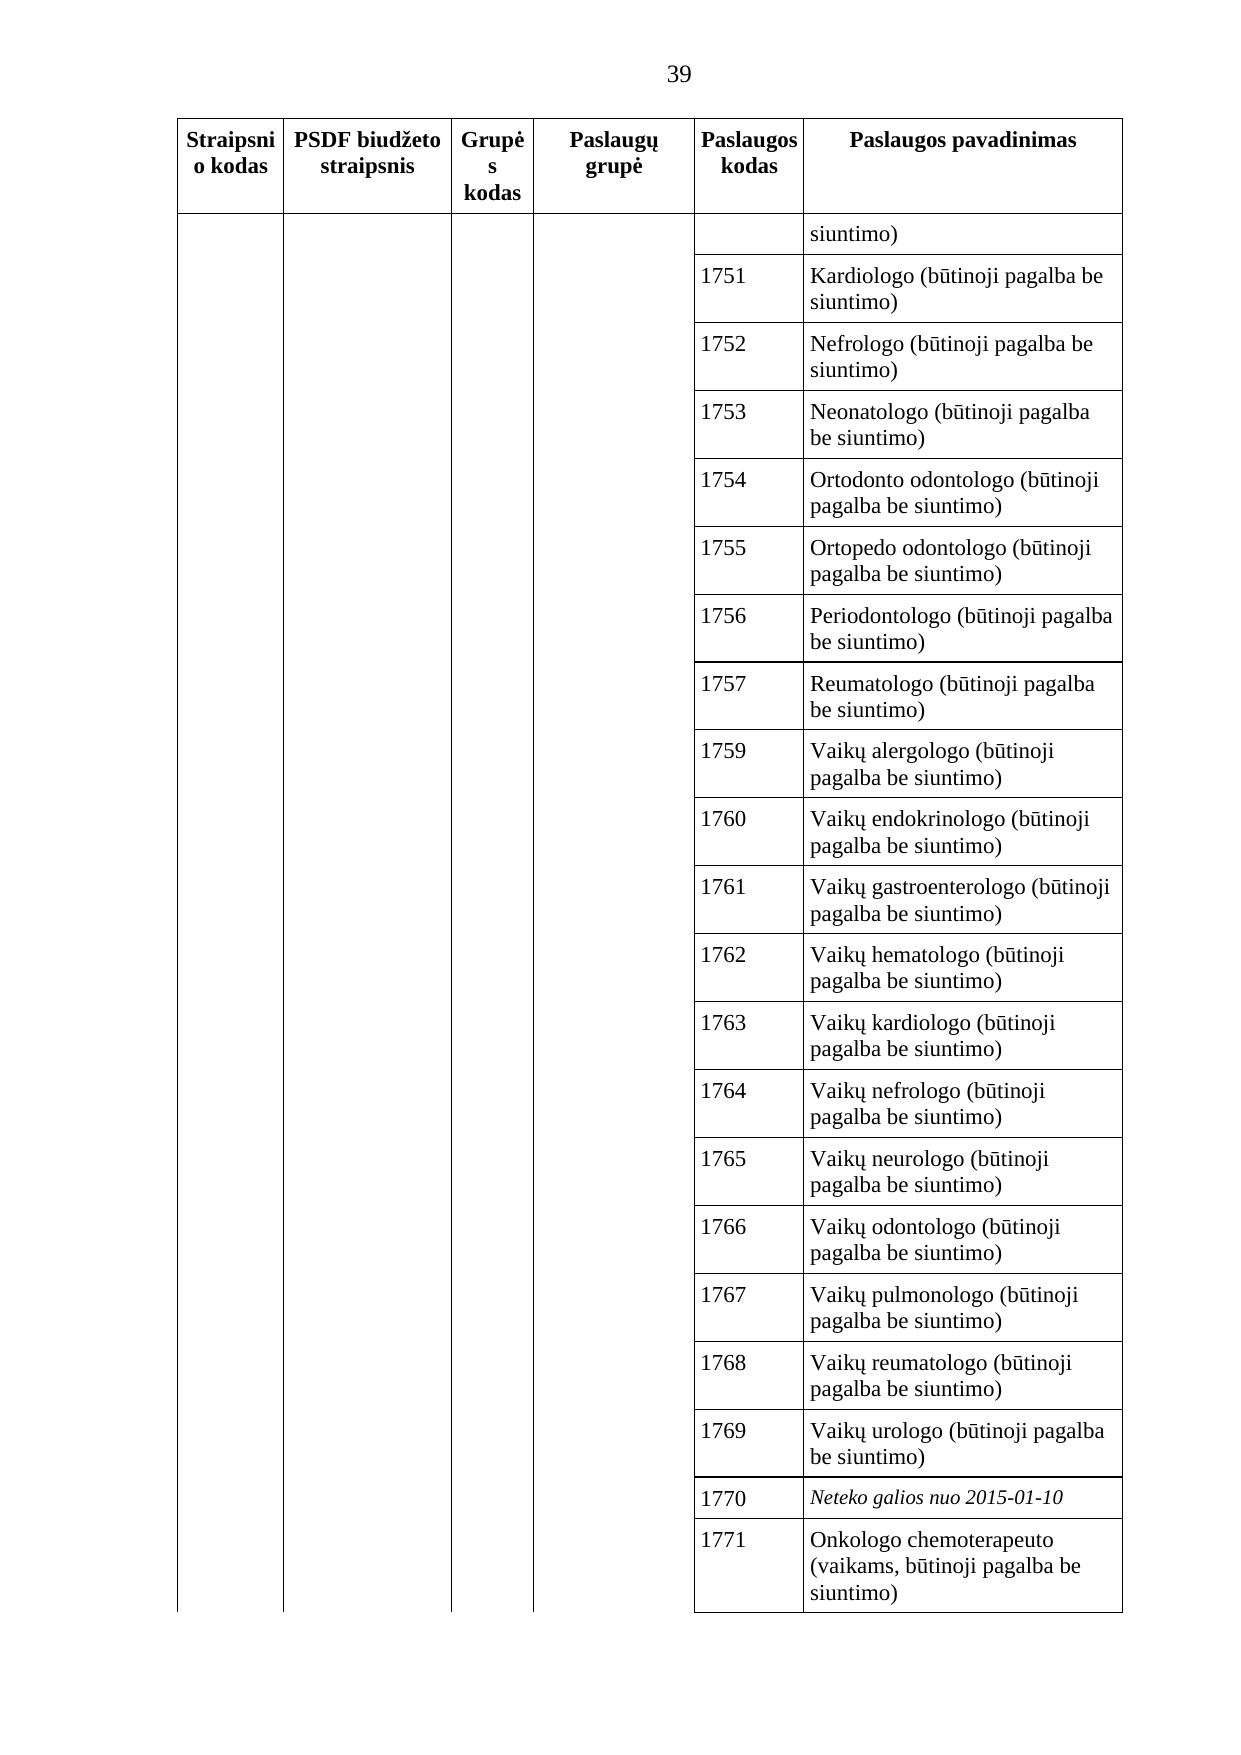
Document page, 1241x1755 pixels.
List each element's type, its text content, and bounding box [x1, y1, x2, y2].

table_cell [534, 1341, 694, 1408]
table_cell [178, 390, 283, 458]
table_cell [534, 526, 694, 593]
table_cell Nefrologo (būtinoji pagalba be siuntimo) [804, 323, 1122, 390]
table_cell [178, 661, 283, 729]
table_cell [284, 214, 451, 254]
table_cell [534, 458, 694, 526]
table_cell [284, 526, 451, 593]
table_cell [452, 933, 533, 1001]
table_cell 1766 [695, 1206, 803, 1273]
table_cell 1762 [695, 934, 803, 1001]
table_cell [284, 390, 451, 458]
table_cell [178, 1137, 283, 1205]
table_cell [178, 1205, 283, 1273]
table_cell [534, 1069, 694, 1137]
table_cell Vaikų neurologo (būtinoji pagalba be siuntimo) [804, 1138, 1122, 1205]
table_cell [284, 661, 451, 729]
table_cell [284, 1341, 451, 1408]
table_cell [452, 390, 533, 458]
table_cell 1765 [695, 1138, 803, 1205]
table_cell 1769 [695, 1410, 803, 1476]
table_cell [284, 797, 451, 865]
table_cell [452, 1518, 533, 1612]
table_cell [452, 1069, 533, 1137]
table_cell 1759 [695, 730, 803, 797]
table_cell Vaikų odontologo (būtinoji pagalba be siuntimo) [804, 1206, 1122, 1273]
table_cell [452, 322, 533, 390]
table_cell [534, 1137, 694, 1205]
table_cell 1760 [695, 798, 803, 865]
table_cell Vaikų endokrinologo (būtinoji pagalba be siuntimo) [804, 798, 1122, 865]
table_cell [452, 1273, 533, 1341]
table_cell [178, 526, 283, 593]
table_cell 1768 [695, 1342, 803, 1408]
table_cell [452, 797, 533, 865]
table_cell Vaikų alergologo (būtinoji pagalba be siuntimo) [804, 730, 1122, 797]
table_cell [534, 797, 694, 865]
table_cell [534, 214, 694, 390]
table_cell Vaikų pulmonologo (būtinoji pagalba be siuntimo) [804, 1274, 1122, 1341]
table_cell [452, 526, 533, 593]
table_cell [452, 1205, 533, 1273]
table_cell 1763 [695, 1002, 803, 1069]
table_cell [452, 214, 533, 254]
table_cell [452, 1409, 533, 1476]
table_cell Onkologo chemoterapeuto (vaikams, būtinoji pagalba be siuntimo) [804, 1519, 1122, 1612]
table_cell Vaikų gastroenterologo (būtinoji pagalba be siuntimo) [804, 866, 1122, 933]
table_header Straipsnio kodas [178, 119, 283, 212]
table_cell [452, 254, 533, 322]
table_header Grupės kodas [452, 119, 533, 212]
table_cell [284, 1273, 451, 1341]
table_cell [452, 661, 533, 729]
table_cell Periodontologo (būtinoji pagalba be siuntimo) [804, 595, 1122, 661]
table_cell [534, 1205, 694, 1273]
table_cell [178, 1069, 283, 1137]
table_cell [178, 1518, 283, 1612]
table_cell [284, 1001, 451, 1069]
table_cell [284, 458, 451, 526]
table_cell [178, 594, 283, 661]
table_cell [284, 1476, 451, 1518]
table_header Paslaugos kodas [695, 119, 803, 212]
table_cell Reumatologo (būtinoji pagalba be siuntimo) [804, 663, 1122, 729]
table_cell [178, 933, 283, 1001]
table_cell [452, 594, 533, 661]
table_cell [534, 933, 694, 1001]
table_cell [178, 1409, 283, 1476]
table_cell Neonatologo (būtinoji pagalba be siuntimo) [804, 391, 1122, 458]
table_cell Vaikų hematologo (būtinoji pagalba be siuntimo) [804, 934, 1122, 1001]
table_cell Neteko galios nuo 2015-01-10 [804, 1478, 1122, 1518]
table_cell [284, 254, 451, 322]
table_cell [695, 214, 803, 254]
table_cell [534, 1476, 694, 1518]
table_cell [452, 729, 533, 797]
table_cell 1752 [695, 323, 803, 390]
table_cell Kardiologo (būtinoji pagalba be siuntimo) [804, 255, 1122, 322]
table_cell [178, 729, 283, 797]
table_cell [178, 1476, 283, 1518]
table_cell [178, 458, 283, 526]
table_cell [284, 729, 451, 797]
table_cell 1771 [695, 1519, 803, 1612]
table_cell [178, 214, 283, 254]
table_cell 1757 [695, 663, 803, 729]
table_cell [534, 1273, 694, 1341]
table_cell Ortopedo odontologo (būtinoji pagalba be siuntimo) [804, 527, 1122, 593]
table_cell Vaikų reumatologo (būtinoji pagalba be siuntimo) [804, 1342, 1122, 1408]
table_cell Vaikų urologo (būtinoji pagalba be siuntimo) [804, 1410, 1122, 1476]
table_cell [284, 1137, 451, 1205]
table_cell [284, 322, 451, 390]
table_cell [284, 594, 451, 661]
table_cell [452, 1476, 533, 1518]
table_cell [178, 1273, 283, 1341]
table_cell 1770 [695, 1478, 803, 1518]
table_cell [534, 865, 694, 933]
table_cell [534, 729, 694, 797]
table_cell [178, 865, 283, 933]
table_cell [178, 1001, 283, 1069]
table_cell 1761 [695, 866, 803, 933]
table_cell [284, 865, 451, 933]
table_cell [452, 458, 533, 526]
table_cell [178, 322, 283, 390]
table_cell [178, 254, 283, 322]
table_cell [452, 1341, 533, 1408]
table_cell [534, 1001, 694, 1069]
table_cell 1754 [695, 459, 803, 526]
table_cell [284, 1409, 451, 1476]
table_header Paslaugų grupė [534, 119, 694, 212]
table_cell 1756 [695, 595, 803, 661]
table_header Paslaugos pavadinimas [804, 119, 1122, 212]
table_cell Vaikų nefrologo (būtinoji pagalba be siuntimo) [804, 1070, 1122, 1137]
table_cell 1751 [695, 255, 803, 322]
table_cell [284, 933, 451, 1001]
table_cell [284, 1205, 451, 1273]
table_cell 1767 [695, 1274, 803, 1341]
table_cell [284, 1069, 451, 1137]
table_cell [534, 1518, 694, 1612]
table_cell [534, 594, 694, 661]
table_cell [452, 1137, 533, 1205]
table_cell 1753 [695, 391, 803, 458]
table_cell [284, 1518, 451, 1612]
table_cell [178, 1341, 283, 1408]
table_cell 1764 [695, 1070, 803, 1137]
table_cell [178, 797, 283, 865]
table_cell siuntimo) [804, 214, 1122, 254]
table_cell Ortodonto odontologo (būtinoji pagalba be siuntimo) [804, 459, 1122, 526]
table_cell [452, 1001, 533, 1069]
table_cell Vaikų kardiologo (būtinoji pagalba be siuntimo) [804, 1002, 1122, 1069]
table_cell [534, 390, 694, 458]
table_cell 1755 [695, 527, 803, 593]
table_cell [534, 1409, 694, 1476]
table_header PSDF biudžeto straipsnis [284, 119, 451, 212]
table_cell [534, 661, 694, 729]
table_cell [452, 865, 533, 933]
